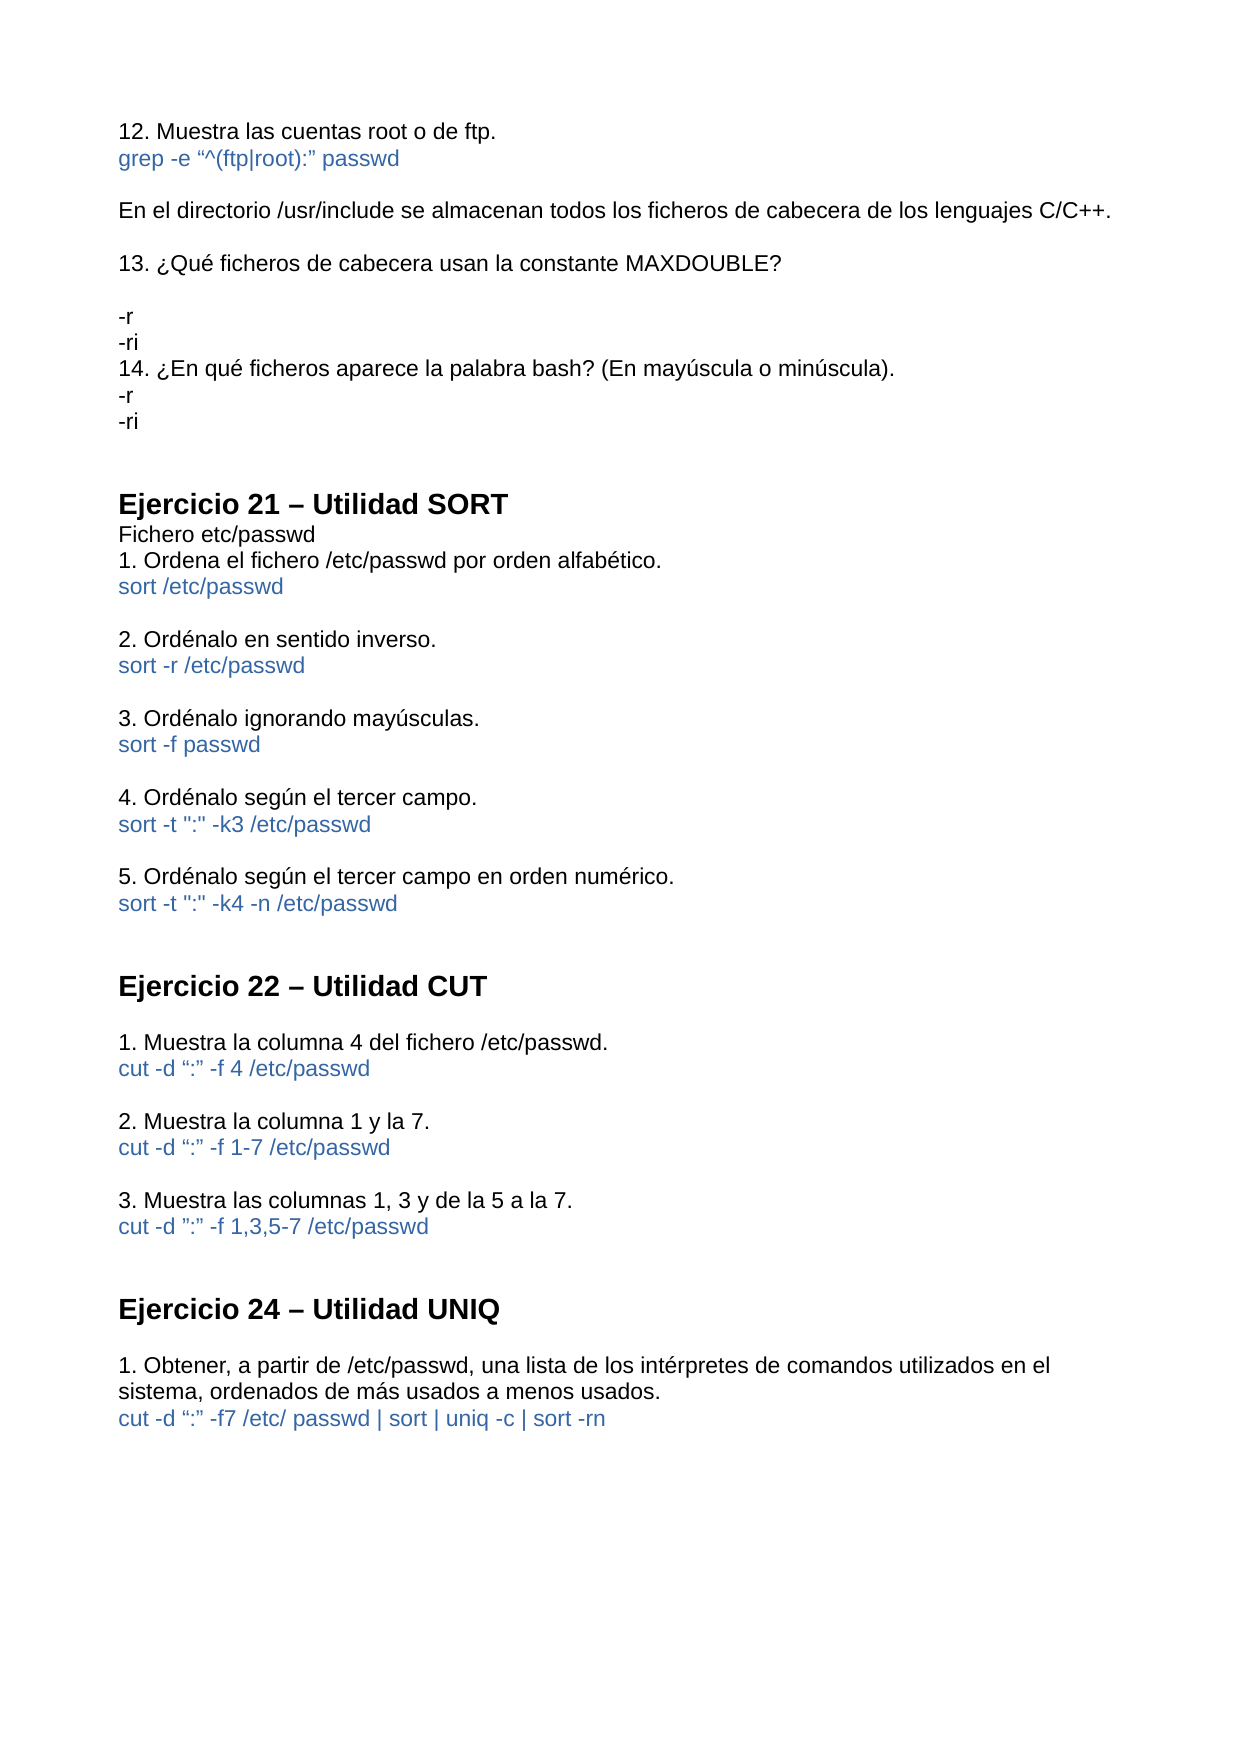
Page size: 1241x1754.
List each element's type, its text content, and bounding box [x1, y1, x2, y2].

text cut -d “:” -f 4 /etc/passwd [118, 1055, 1122, 1081]
text cut -d “:” -f7 /etc/ passwd | sort | uniq -c | sort -rn [118, 1405, 1122, 1431]
text sort -t ":" -k4 -n /etc/passwd [118, 889, 1122, 916]
text -ri [118, 408, 1122, 434]
text 3. Ordénalo ignorando mayúsculas. [118, 705, 1122, 731]
text 12. Muestra las cuentas root o de ftp. [118, 118, 1122, 144]
text 1. Muestra la columna 4 del fichero /etc/passwd. [118, 1028, 1122, 1055]
text 14. ¿En qué ficheros aparece la palabra bash? (En mayúscula o minúscula). [118, 355, 1122, 382]
text 1. Ordena el fichero /etc/passwd por orden alfabético. [118, 547, 1122, 573]
text -r [118, 382, 1122, 408]
text cut -d “:” -f 1-7 /etc/passwd [118, 1134, 1122, 1160]
text -r [118, 303, 1122, 329]
text 5. Ordénalo según el tercer campo en orden numérico. [118, 863, 1122, 889]
text Ejercicio 22 – Utilidad CUT [118, 969, 1122, 1002]
text 2. Ordénalo en sentido inverso. [118, 626, 1122, 652]
text Ejercicio 21 – Utilidad SORT [118, 487, 1122, 521]
text sort -r /etc/passwd [118, 652, 1122, 679]
text Ejercicio 24 – Utilidad UNIQ [118, 1292, 1122, 1326]
text Fichero etc/passwd [118, 521, 1122, 547]
text cut -d ”:” -f 1,3,5-7 /etc/passwd [118, 1213, 1122, 1239]
text 2. Muestra la columna 1 y la 7. [118, 1108, 1122, 1134]
text sort -f passwd [118, 731, 1122, 758]
text sort -t ":" -k3 /etc/passwd [118, 811, 1122, 837]
text sort /etc/passwd [118, 573, 1122, 600]
text En el directorio /usr/include se almacenan todos los ficheros de cabecera de los lenguajes C/C++. [118, 197, 1122, 223]
text 4. Ordénalo según el tercer campo. [118, 784, 1122, 811]
text 13. ¿Qué ficheros de cabecera usan la constante MAXDOUBLE? [118, 250, 1122, 276]
text grep -e “^(ftp|root):” passwd [118, 144, 1122, 171]
text -ri [118, 329, 1122, 355]
text 3. Muestra las columnas 1, 3 y de la 5 a la 7. [118, 1187, 1122, 1213]
text 1. Obtener, a partir de /etc/passwd, una lista de los intérpretes de comandos utilizados en el sistema, ordenados de más usados a menos usados. [118, 1352, 1122, 1405]
